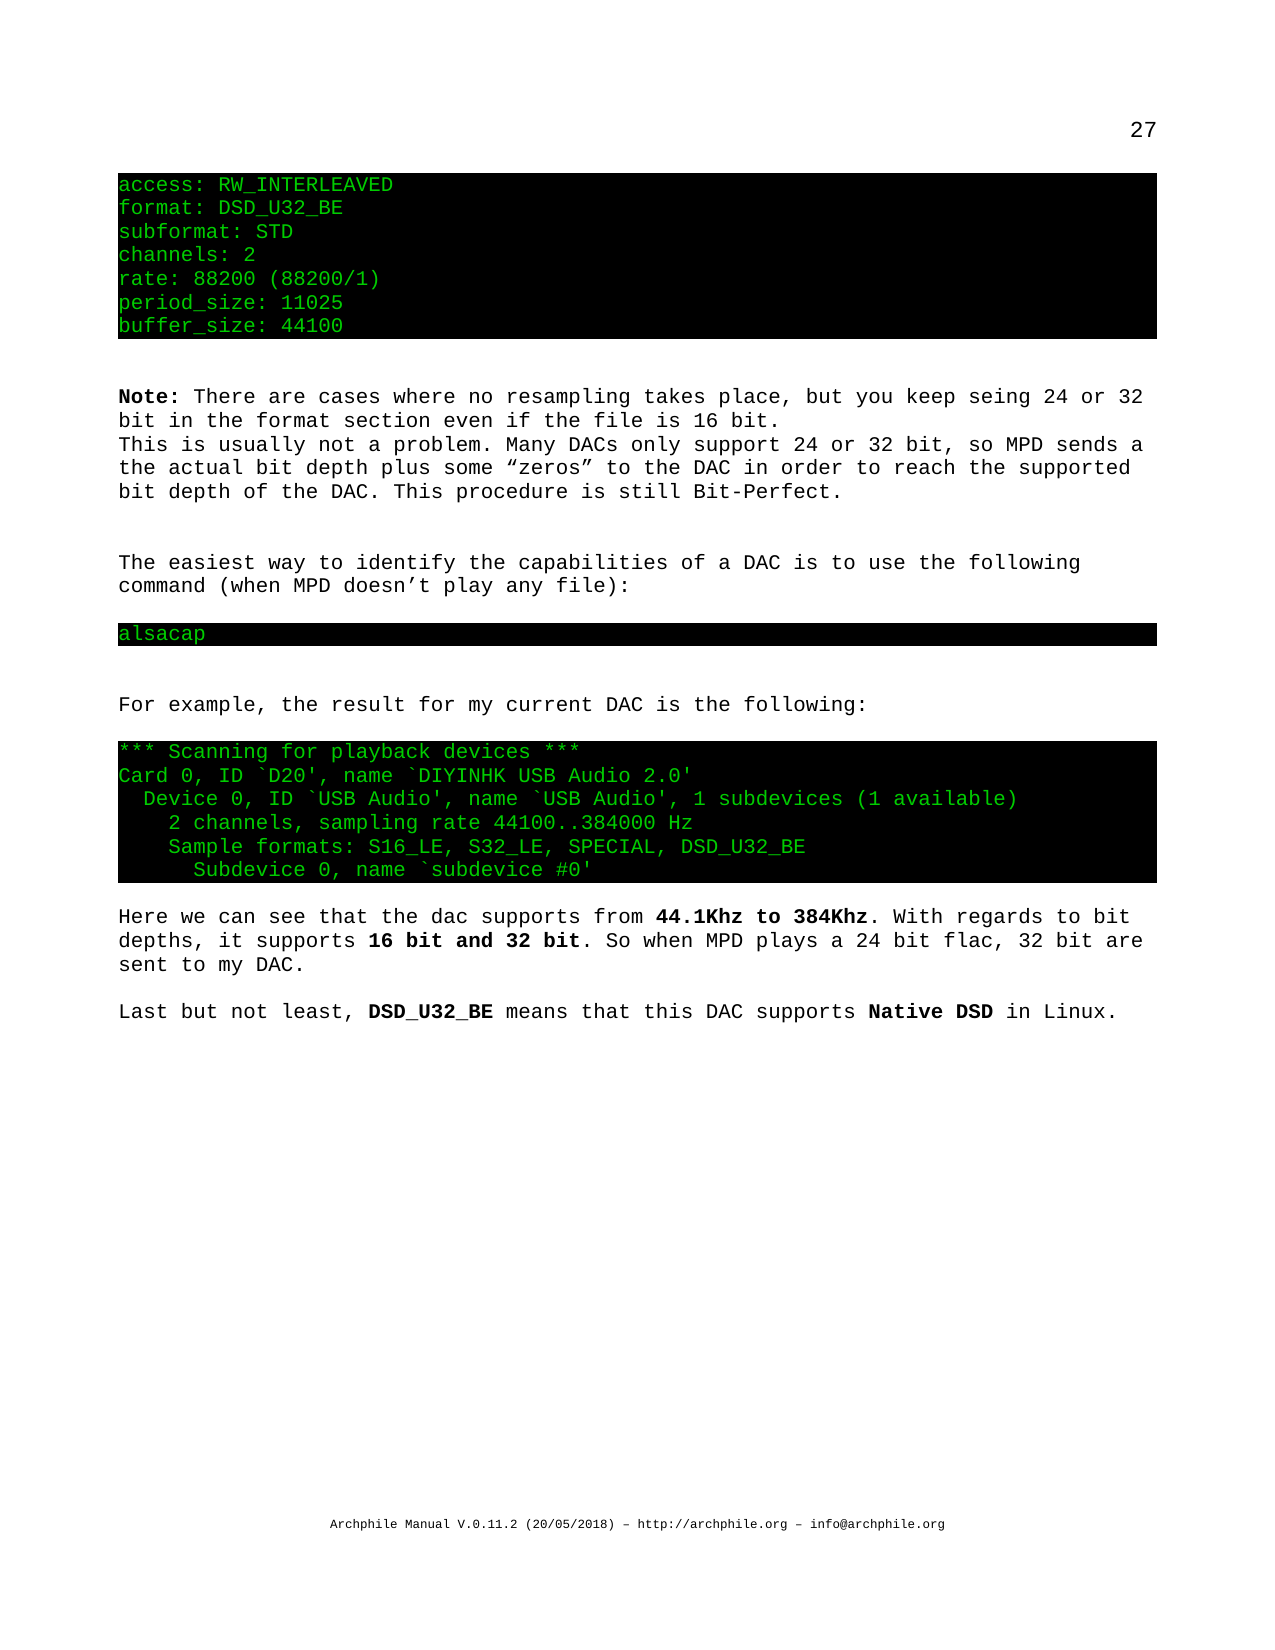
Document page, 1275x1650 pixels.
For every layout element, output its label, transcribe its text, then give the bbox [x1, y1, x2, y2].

text subformat: STD [118, 221, 1157, 244]
text Note: There are cases where no resampling takes place, but you keep seing 24 or 32 bit in the format section even if the file is 16 bit. [118, 386, 1157, 434]
text Here we can see that the dac supports from 44.1Khz to 384Khz. With regards to bit depths, it supports 16 bit and 32 bit. So when MPD plays a 24 bit flac, 32 bit are sent to my DAC. [118, 907, 1157, 977]
text access: RW_INTERLEAVED [118, 173, 1157, 197]
text The easiest way to identify the capabilities of a DAC is to use the following command (when MPD doesn’t play any file): [118, 552, 1157, 599]
text Card 0, ID `D20', name `DIYINHK USB Audio 2.0' [118, 765, 1157, 788]
text Last but not least, DSD_U32_BE means that this DAC supports Native DSD in Linux. [118, 1001, 1157, 1025]
text channels: 2 [118, 244, 1157, 268]
text buffer_size: 44100 [118, 315, 1157, 339]
text Sample formats: S16_LE, S32_LE, SPECIAL, DSD_U32_BE [118, 836, 1157, 859]
text rate: 88200 (88200/1) [118, 268, 1157, 292]
text This is usually not a problem. Many DACs only support 24 or 32 bit, so MPD sends a the actual bit depth plus some “zeros” to the DAC in order to reach the supported bit depth of the DAC. This procedure is still Bit-Perfect. [118, 434, 1157, 504]
text *** Scanning for playback devices *** [118, 741, 1157, 765]
text period_size: 11025 [118, 292, 1157, 315]
text 2 channels, sampling rate 44100..384000 Hz [118, 812, 1157, 836]
text Device 0, ID `USB Audio', name `USB Audio', 1 subdevices (1 available) [118, 788, 1157, 812]
text format: DSD_U32_BE [118, 197, 1157, 221]
text alsacap [118, 623, 1157, 646]
text For example, the result for my current DAC is the following: [118, 694, 1157, 717]
text Subdevice 0, name `subdevice #0' [118, 859, 1157, 883]
